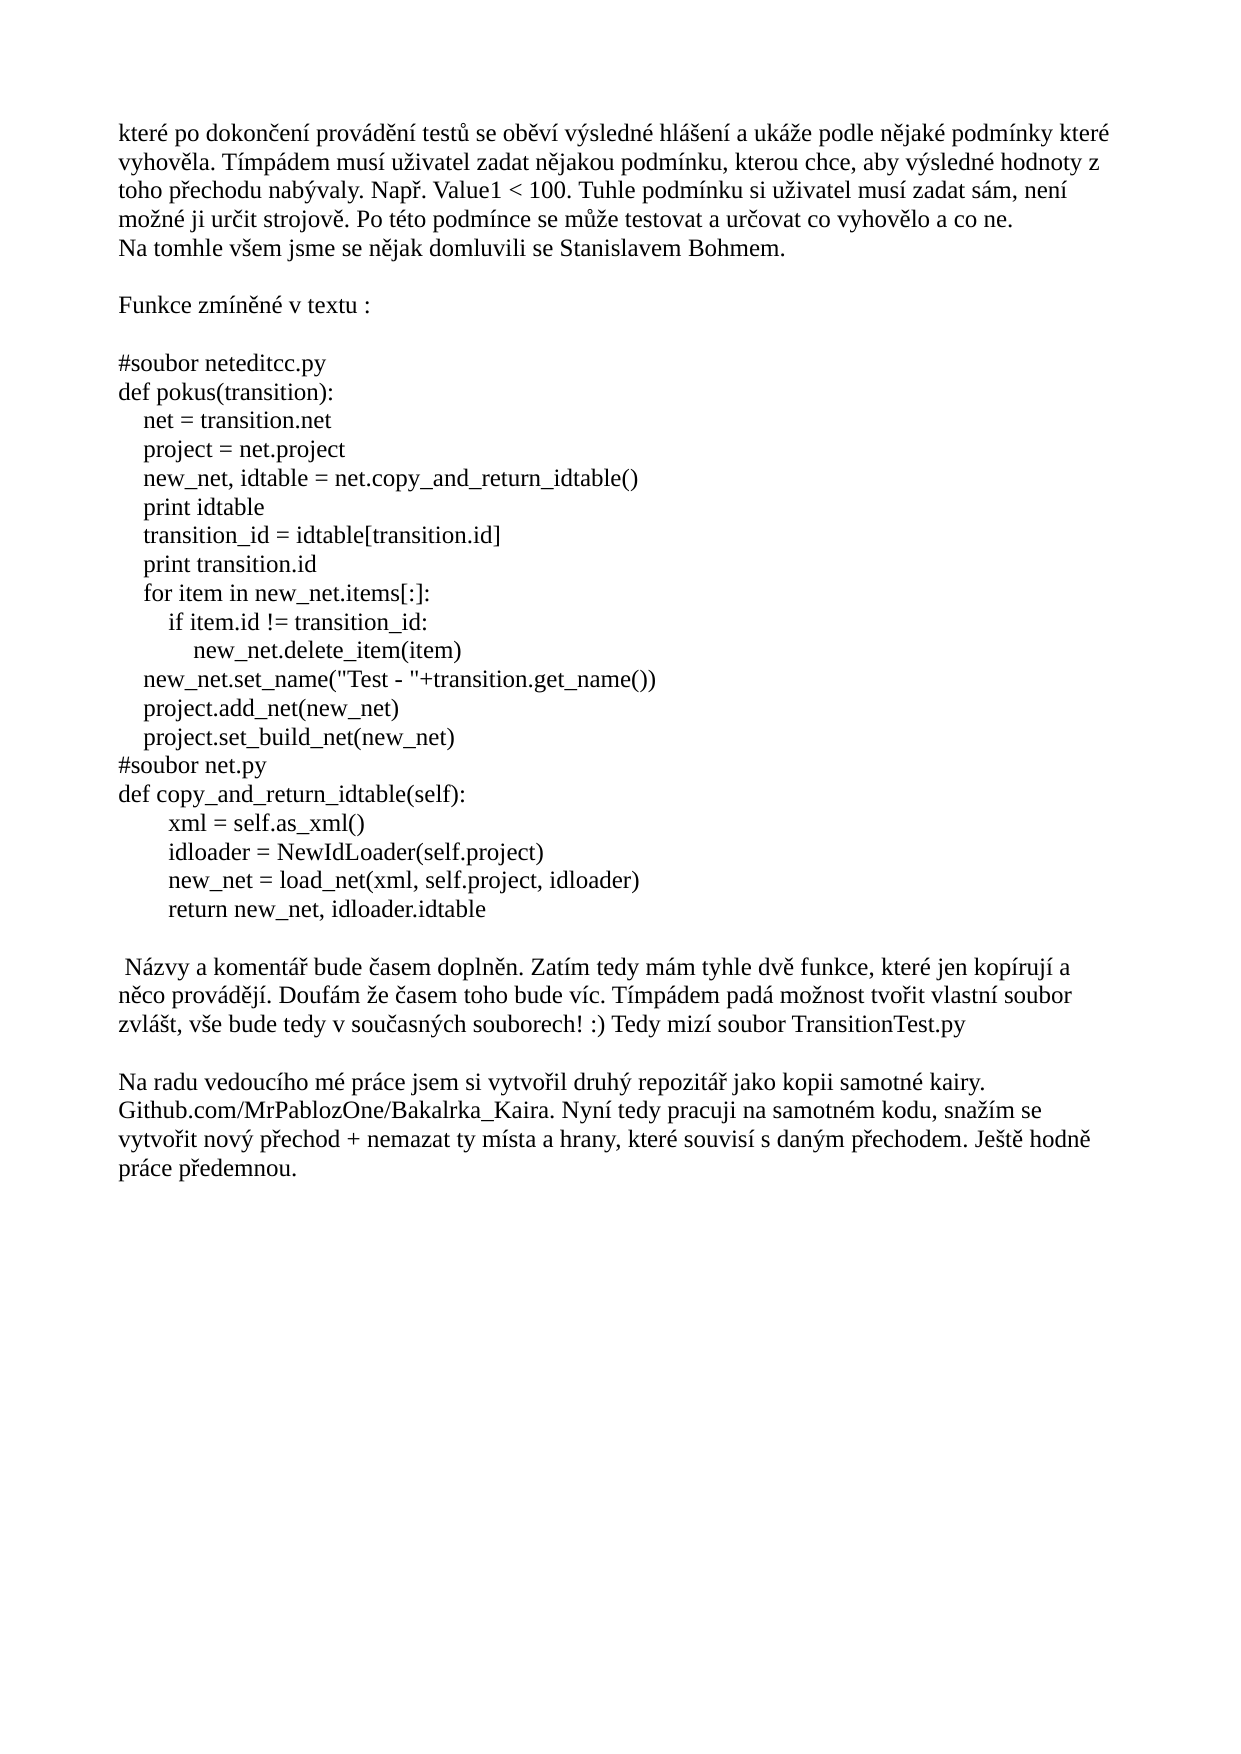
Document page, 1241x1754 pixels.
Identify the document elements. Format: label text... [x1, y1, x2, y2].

text print idtable [118, 492, 1122, 521]
text new_net = load_net(xml, self.project, idloader) [118, 866, 1122, 894]
text #soubor neteditcc.py [118, 348, 1122, 377]
text return new_net, idloader.idtable [118, 894, 1122, 923]
text new_net, idtable = net.copy_and_return_idtable() [118, 463, 1122, 492]
text Na tomhle všem jsme se nějak domluvili se Stanislavem Bohmem. [118, 233, 1122, 262]
text které po dokončení provádění testů se oběví výsledné hlášení a ukáže podle nějaké podmínky které vyhověla. Tímpádem musí uživatel zadat nějakou podmínku, kterou chce, aby výsledné hodnoty z toho přechodu nabývaly. Např. Value1 < 100. Tuhle podmínku si uživatel musí zadat sám, není možné ji určit strojově. Po této podmínce se může testovat a určovat co vyhovělo a co ne. [118, 118, 1122, 233]
text new_net.set_name("Test - "+transition.get_name()) [118, 664, 1122, 693]
text for item in new_net.items[:]: [118, 578, 1122, 607]
text project.add_net(new_net) [118, 693, 1122, 722]
text Na radu vedoucího mé práce jsem si vytvořil druhý repozitář jako kopii samotné kairy. Github.com/MrPablozOne/Bakalrka_Kaira. Nyní tedy pracuji na samotném kodu, snažím se vytvořit nový přechod + nemazat ty místa a hrany, které souvisí s daným přechodem. Ještě hodně práce předemnou. [118, 1067, 1122, 1182]
text Názvy a komentář bude časem doplněn. Zatím tedy mám tyhle dvě funkce, které jen kopírují a něco provádějí. Doufám že časem toho bude víc. Tímpádem padá možnost tvořit vlastní soubor zvlášt, vše bude tedy v současných souborech! :) Tedy mizí soubor TransitionTest.py [118, 952, 1122, 1038]
text transition_id = idtable[transition.id] [118, 521, 1122, 549]
text Funkce zmíněné v textu : [118, 291, 1122, 319]
text idloader = NewIdLoader(self.project) [118, 837, 1122, 866]
text print transition.id [118, 549, 1122, 578]
text project.set_build_net(new_net) [118, 722, 1122, 751]
text #soubor net.py [118, 751, 1122, 779]
text new_net.delete_item(item) [118, 636, 1122, 664]
text if item.id != transition_id: [118, 607, 1122, 636]
text xml = self.as_xml() [118, 808, 1122, 837]
text net = transition.net [118, 406, 1122, 434]
text def copy_and_return_idtable(self): [118, 779, 1122, 808]
text def pokus(transition): [118, 377, 1122, 406]
text project = net.project [118, 434, 1122, 463]
